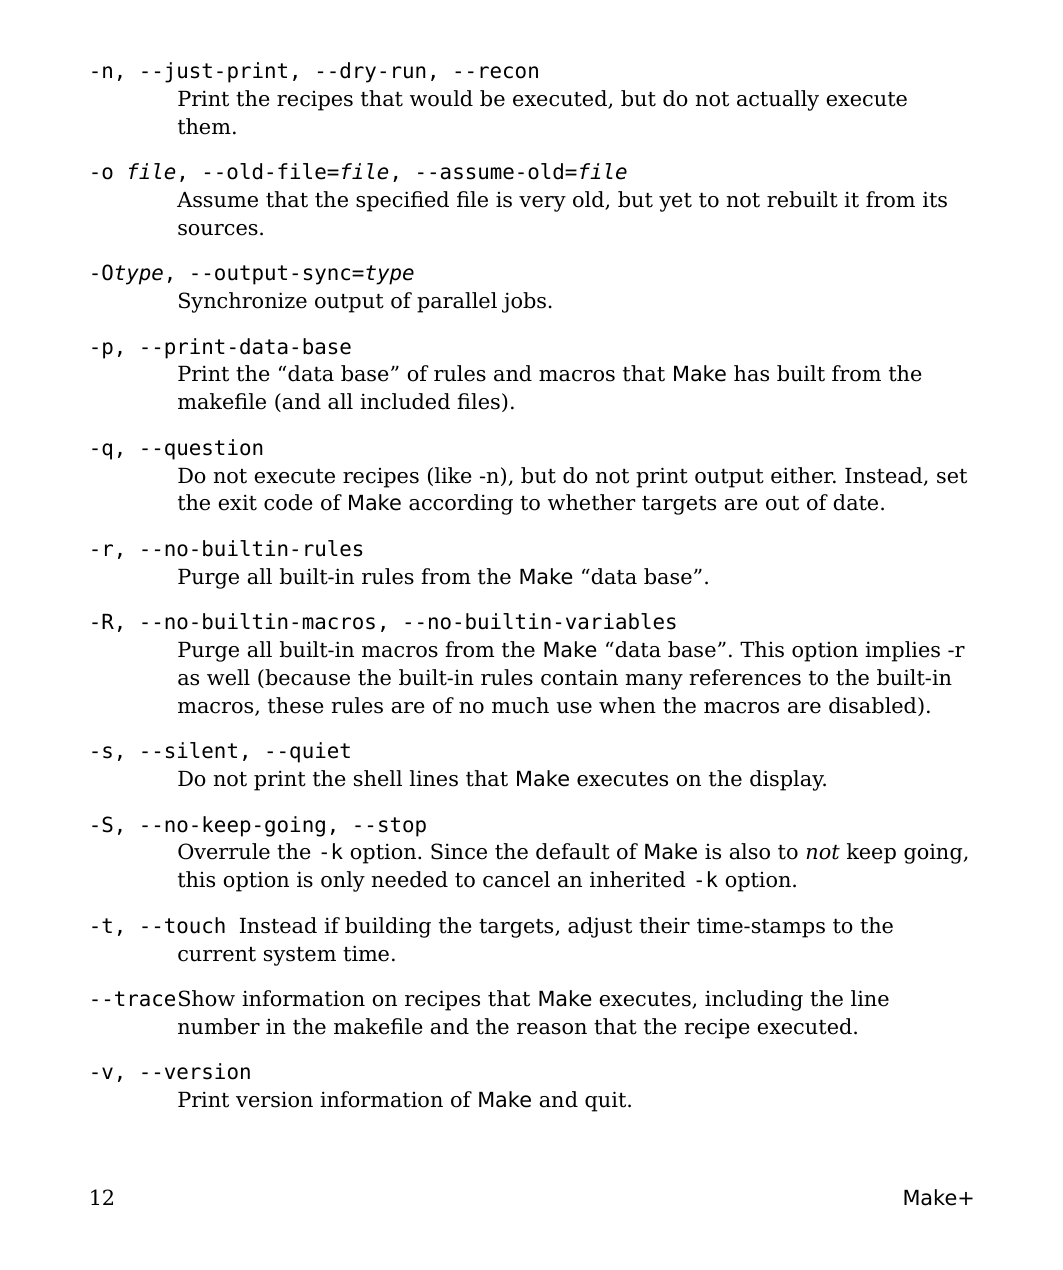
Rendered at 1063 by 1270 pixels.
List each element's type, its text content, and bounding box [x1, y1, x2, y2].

text -n, --just-print, --dry-run, --recon Print the recipes that would be executed, but do not actually execute them. [88, 59, 974, 139]
text -Otype, --output-sync=type Synchronize output of parallel jobs. [88, 261, 974, 313]
text -s, --silent, --quiet Do not print the shell lines that Make executes on the display. [88, 739, 974, 791]
text -p, --print-data-base Print the “data base” of rules and macros that Make has built from the makefile (and all included files). [88, 335, 974, 414]
text -S, --no-keep-going, --stop Overrule the -k option. Since the default of Make is also to not keep going, this option is only needed to cancel an inherited -k option. [88, 813, 974, 892]
text -o file, --old-file=file, --assume-old=file Assume that the specified file is very old, but yet to not rebuilt it from its sources. [88, 160, 974, 240]
text --trace Show information on recipes that Make executes, including the line number in the makefile and the reason that the recipe executed. [88, 987, 974, 1039]
text -R, --no-builtin-macros, --no-builtin-variables Purge all built-in macros from the Make “data base”. This option implies -r as well (because the built-in rules contain many references to the built-in macros, these rules are of no much use when the macros are disabled). [88, 610, 974, 718]
text -v, --version Print version information of Make and quit. [88, 1060, 974, 1112]
text -q, --question Do not execute recipes (like -n), but do not print output either. Instead, set the exit code of Make according to whether targets are out of date. [88, 436, 974, 516]
text -t, --touch Instead if building the targets, adjust their time-stamps to the current system time. [88, 914, 974, 966]
text -r, --no-builtin-rules Purge all built-in rules from the Make “data base”. [88, 537, 974, 589]
